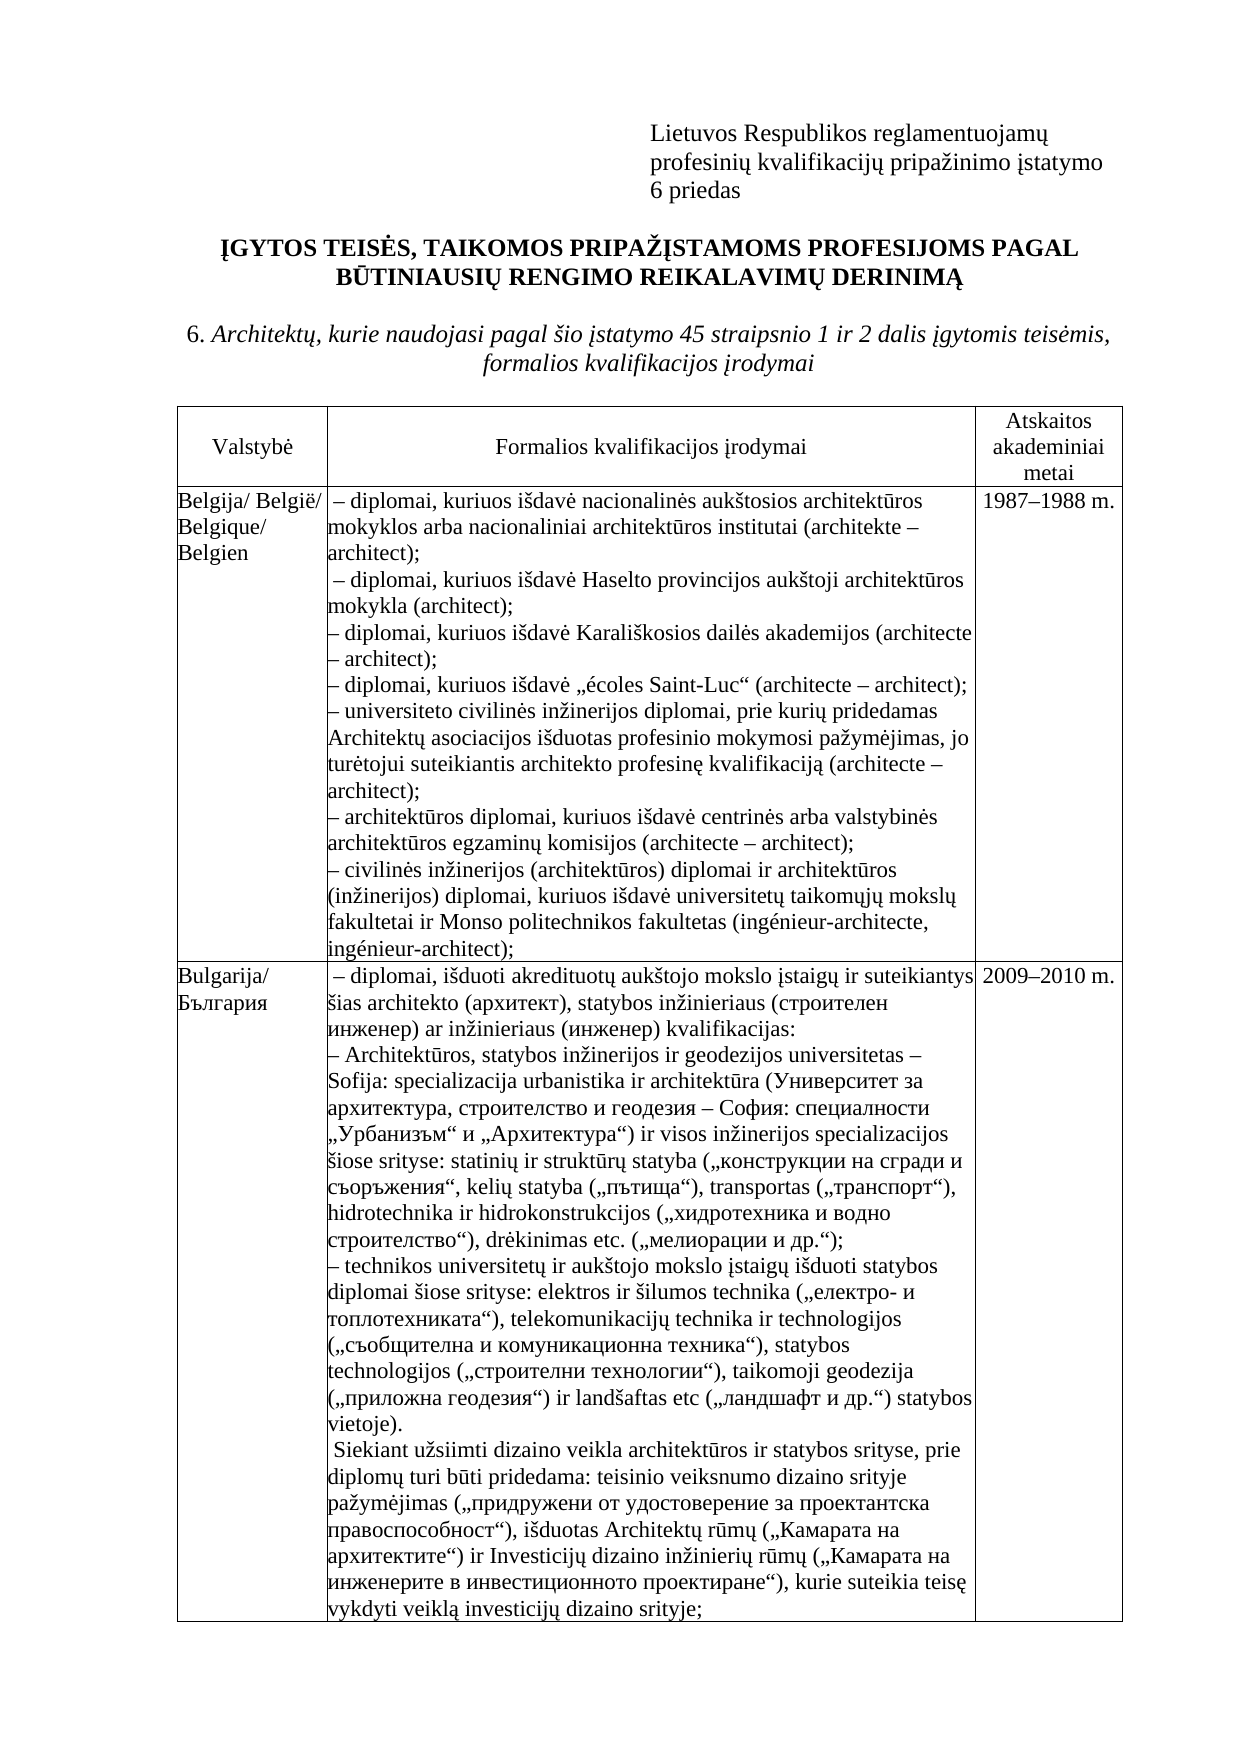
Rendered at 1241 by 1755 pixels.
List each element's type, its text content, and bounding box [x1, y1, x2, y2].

text profesinių kvalifikacijų pripažinimo įstatymo [650, 147, 1122, 176]
text Lietuvos Respublikos reglamentuojamų [650, 118, 1122, 147]
table_cell 1987–1988 m. [976, 487, 1122, 961]
text 6. Architektų, kurie naudojasi pagal šio įstatymo 45 straipsnio 1 ir 2 dalis įgytomis teisėmis, formalios kvalifikacijos įrodymai [177, 319, 1122, 377]
table_cell – diplomai, išduoti akredituotų aukštojo mokslo įstaigų ir suteikiantys šias architekto (архитект), statybos inžinieriaus (cтроителен инженер) ar inžinieriaus (инженер) kvalifikacijas: – Architektūros, statybos inžinerijos ir geodezijos universitetas – Sofija: specializacija urbanistika ir architektūra (Университет за архитектура, строителство и геодезия – София: специалности „Урбанизъм“ и „Архитектура“) ir visos inžinerijos specializacijos šiose srityse: statinių ir struktūrų statyba („конструкции на сгради и съоръжения“, kelių statyba („пътища“), transportas („транспорт“), hidrotechnika ir hidrokonstrukcijos („хидротехника и водно строителство“), drėkinimas etc. („мелиорации и др.“); – technikos universitetų ir aukštojo mokslo įstaigų išduoti statybos diplomai šiose srityse: elektros ir šilumos technika („електро- и топлотехниката“), telekomunikacijų technika ir technologijos („съобщителна и комуникационна техника“), statybos technologijos („строителни технологии“), taikomoji geodezija („приложна геодезия“) ir landšaftas etc („ландшафт и др.“) statybos vietoje). Siekiant užsiimti dizaino veikla architektūros ir statybos srityse, prie diplomų turi būti pridedama: teisinio veiksnumo dizaino srityje pažymėjimas („придружени от удостоверение за проектантска правоспособност“), išduotas Architektų rūmų („Камарата на архитектите“) ir Investicijų dizaino inžinierių rūmų („Камарата на инженерите в инвестиционното проектиране“), kurie suteikia teisę vykdyti veiklą investicijų dizaino srityje; [328, 962, 975, 1621]
table_cell – diplomai, kuriuos išdavė nacionalinės aukštosios architektūros mokyklos arba nacionaliniai architektūros institutai (architekte – architect); – diplomai, kuriuos išdavė Haselto provincijos aukštoji architektūros mokykla (architect); – diplomai, kuriuos išdavė Karališkosios dailės akademijos (architecte – architect); – diplomai, kuriuos išdavė „écoles Saint-Luc“ (architecte – architect); – universiteto civilinės inžinerijos diplomai, prie kurių pridedamas Architektų asociacijos išduotas profesinio mokymosi pažymėjimas, jo turėtojui suteikiantis architekto profesinę kvalifikaciją (architecte – architect); – architektūros diplomai, kuriuos išdavė centrinės arba valstybinės architektūros egzaminų komisijos (architecte – architect); – civilinės inžinerijos (architektūros) diplomai ir architektūros (inžinerijos) diplomai, kuriuos išdavė universitetų taikomųjų mokslų fakultetai ir Monso politechnikos fakultetas (ingénieur-architecte, ingénieur-architect); [328, 487, 975, 961]
table_header Atskaitos akademiniai metai [976, 407, 1122, 486]
table_cell 2009–2010 m. [976, 962, 1122, 1621]
table_cell Belgija/ België/ Belgique/ Belgien [178, 487, 327, 961]
table_cell Bulgarija/ България [178, 962, 327, 1621]
table_header Valstybė [178, 407, 327, 486]
text ĮGYTOS TEISĖS, TAIKOMOS PRIPAŽĮSTAMOMS PROFESIJOMS PAGAL BŪTINIAUSIŲ RENGIMO REIKALAVIMŲ DERINIMĄ [177, 233, 1122, 291]
text 6 priedas [650, 176, 1122, 204]
table_header Formalios kvalifikacijos įrodymai [328, 407, 975, 486]
